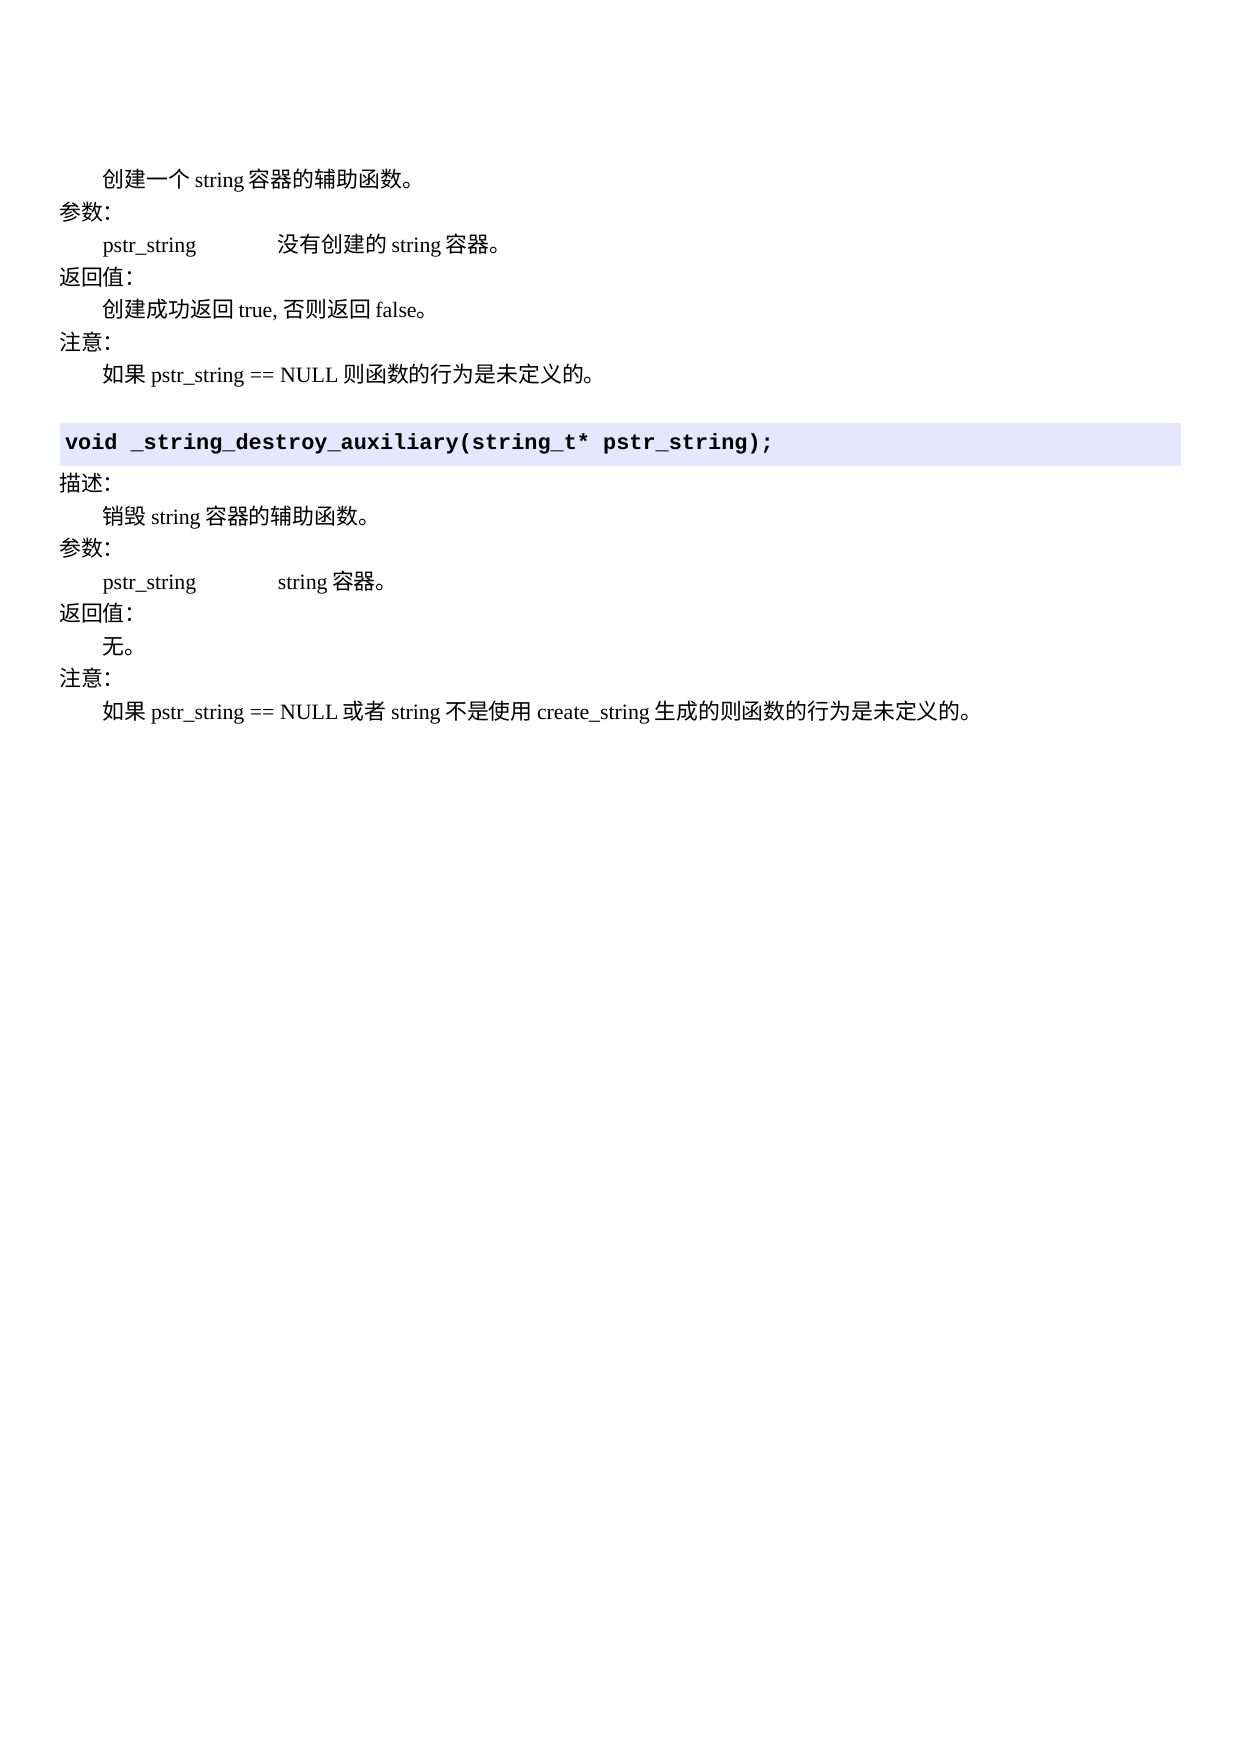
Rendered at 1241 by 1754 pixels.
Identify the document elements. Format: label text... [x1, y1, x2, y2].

text pstr_string string容器。 [59, 563, 1181, 596]
text 参数： [59, 531, 1181, 563]
text 如果pstr_string == NULL或者string不是使用create_string生成的则函数的行为是未定义的。 [59, 693, 1181, 726]
text 注意： [59, 324, 1181, 357]
text 销毁string容器的辅助函数。 [59, 498, 1181, 531]
text 注意： [59, 661, 1181, 693]
text 创建一个string容器的辅助函数。 [59, 162, 1181, 194]
text 创建成功返回true, 否则返回false。 [59, 292, 1181, 324]
text 描述： [59, 467, 1181, 498]
text 如果pstr_string == NULL 则函数的行为是未定义的。 [59, 357, 1181, 389]
text 返回值： [59, 259, 1181, 292]
text 无。 [59, 628, 1181, 661]
table_header void _string_destroy_auxiliary(string_t* pstr_string); [60, 423, 1181, 466]
text 返回值： [59, 596, 1181, 628]
text pstr_string 没有创建的string容器。 [59, 227, 1181, 259]
text 参数： [59, 194, 1181, 227]
